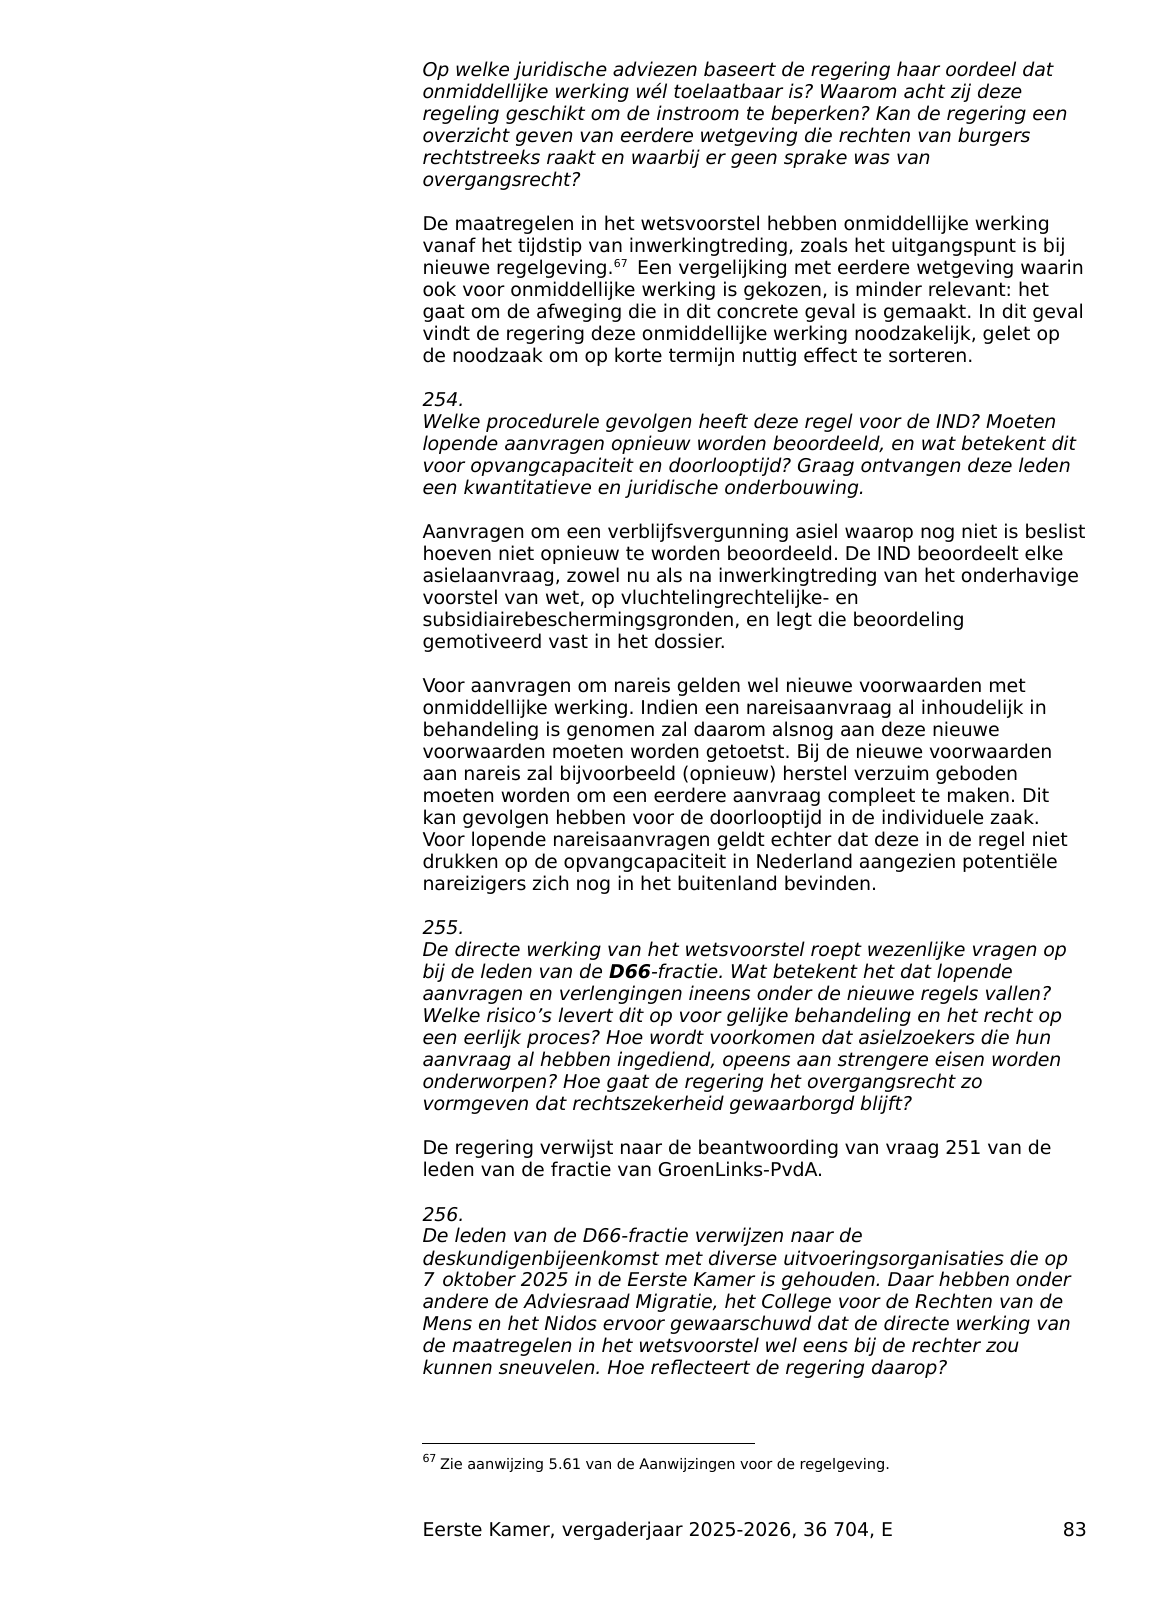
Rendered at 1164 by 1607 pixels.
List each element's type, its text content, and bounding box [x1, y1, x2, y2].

text 254. [422, 389, 1087, 411]
text Welke procedurele gevolgen heeft deze regel voor de IND? Moeten lopende aanvragen opnieuw worden beoordeeld, en wat betekent dit voor opvangcapaciteit en doorlooptijd? Graag ontvangen deze leden een kwantitatieve en juridische onderbouwing. [422, 411, 1087, 499]
text Op welke juridische adviezen baseert de regering haar oordeel dat onmiddellijke werking wél toelaatbaar is? Waarom acht zij deze regeling geschikt om de instroom te beperken? Kan de regering een overzicht geven van eerdere wetgeving die rechten van burgers rechtstreeks raakt en waarbij er geen sprake was van overgangsrecht? [422, 59, 1087, 191]
text De maatregelen in het wetsvoorstel hebben onmiddellijke werking vanaf het tijdstip van inwerkingtreding, zoals het uitgangspunt is bij nieuwe regelgeving. Een vergelijking met eerdere wetgeving waarin ook voor onmiddellijke werking is gekozen, is minder relevant: het gaat om de afweging die in dit concrete geval is gemaakt. In dit geval vindt de regering deze onmiddellijke werking noodzakelijk, gelet op de noodzaak om op korte termijn nuttig effect te sorteren. [422, 213, 1087, 367]
text De regering verwijst naar de beantwoording van vraag 251 van de leden van de fractie van GroenLinks-PvdA. [422, 1137, 1087, 1181]
text De directe werking van het wetsvoorstel roept wezenlijke vragen op bij de leden van de D66-fractie. Wat betekent het dat lopende aanvragen en verlengingen ineens onder de nieuwe regels vallen? Welke risico’s levert dit op voor gelijke behandeling en het recht op een eerlijk proces? Hoe wordt voorkomen dat asielzoekers die hun aanvraag al hebben ingediend, opeens aan strengere eisen worden onderworpen? Hoe gaat de regering het overgangsrecht zo vormgeven dat rechtszekerheid gewaarborgd blijft? [422, 939, 1087, 1115]
text Voor aanvragen om nareis gelden wel nieuwe voorwaarden met onmiddellijke werking. Indien een nareisaanvraag al inhoudelijk in behandeling is genomen zal daarom alsnog aan deze nieuwe voorwaarden moeten worden getoetst. Bij de nieuwe voorwaarden aan nareis zal bijvoorbeeld (opnieuw) herstel verzuim geboden moeten worden om een eerdere aanvraag compleet te maken. Dit kan gevolgen hebben voor de doorlooptijd in de individuele zaak. Voor lopende nareisaanvragen geldt echter dat deze in de regel niet drukken op de opvangcapaciteit in Nederland aangezien potentiële nareizigers zich nog in het buitenland bevinden. [422, 675, 1087, 895]
text Zie aanwijzing 5.61 van de Aanwijzingen voor de regelgeving. [422, 1452, 1087, 1474]
text 256. [422, 1203, 1087, 1225]
text De leden van de D66-fractie verwijzen naar de deskundigenbijeenkomst met diverse uitvoeringsorganisaties die op 7 oktober 2025 in de Eerste Kamer is gehouden. Daar hebben onder andere de Adviesraad Migratie, het College voor de Rechten van de Mens en het Nidos ervoor gewaarschuwd dat de directe werking van de maatregelen in het wetsvoorstel wel eens bij de rechter zou kunnen sneuvelen. Hoe reflecteert de regering daarop? [422, 1225, 1087, 1379]
text Aanvragen om een verblijfsvergunning asiel waarop nog niet is beslist hoeven niet opnieuw te worden beoordeeld. De IND beoordeelt elke asielaanvraag, zowel nu als na inwerkingtreding van het onderhavige voorstel van wet, op vluchtelingrechtelijke- en subsidiairebeschermingsgronden, en legt die beoordeling gemotiveerd vast in het dossier. [422, 521, 1087, 653]
text 255. [422, 917, 1087, 939]
